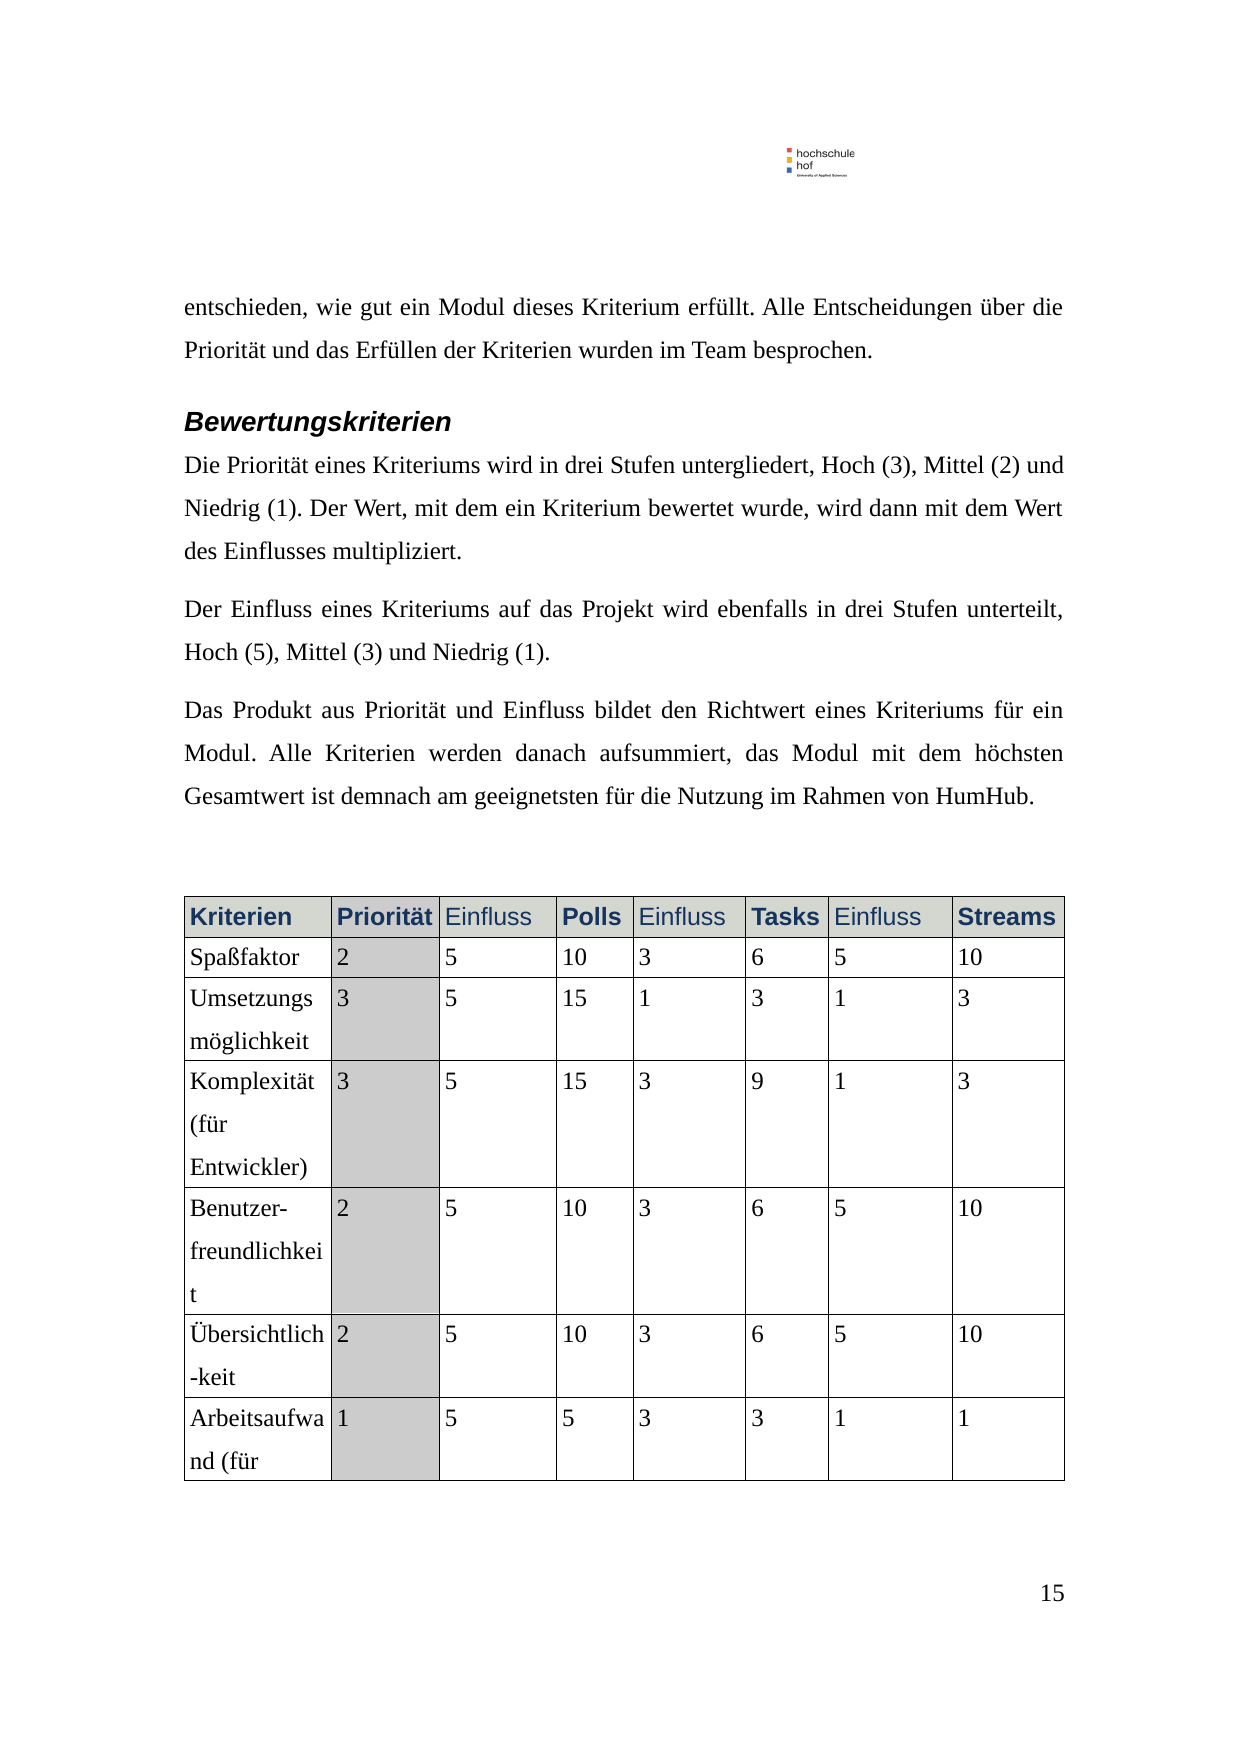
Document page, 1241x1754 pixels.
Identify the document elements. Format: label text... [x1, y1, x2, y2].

table_cell 1 [829, 1061, 952, 1187]
table_cell 3 [634, 1398, 745, 1480]
table_cell 1 [332, 1398, 439, 1480]
picture [786, 148, 855, 177]
table_cell 9 [746, 1061, 828, 1187]
table_cell 6 [746, 938, 828, 977]
table_header Polls [557, 897, 633, 937]
table_cell Umsetzungsmöglichkeit [185, 978, 331, 1060]
table_cell 5 [557, 1398, 633, 1480]
table_cell 10 [557, 1315, 633, 1397]
subtitle Bewertungskriterien [184, 406, 1064, 437]
table_header Einfluss [829, 897, 952, 937]
table_cell 5 [829, 1315, 952, 1397]
table_cell 3 [634, 1188, 745, 1313]
table_header Einfluss [634, 897, 745, 937]
table_header Einfluss [440, 897, 556, 937]
table_header Streams [953, 897, 1064, 937]
table_header Priorität [332, 897, 439, 937]
table_cell 3 [746, 978, 828, 1060]
text Die Priorität eines Kriteriums wird in drei Stufen untergliedert, Hoch (3), Mittel (2) und Niedrig (1). Der Wert, mit dem ein Kriterium bewertet wurde, wird dann mit dem Wert des Einflusses multipliziert. [184, 450, 1064, 565]
table_cell 5 [440, 1315, 556, 1397]
table_cell 3 [746, 1398, 828, 1480]
table_cell 2 [332, 1315, 439, 1397]
table_cell 3 [332, 978, 439, 1060]
table_cell Benutzer-freundlichkeit [185, 1188, 331, 1313]
table_cell 6 [746, 1315, 828, 1397]
table_cell 5 [440, 978, 556, 1060]
table_cell Komplexität (für Entwickler) [185, 1061, 331, 1187]
table_cell 1 [829, 1398, 952, 1480]
table_cell 3 [953, 1061, 1064, 1187]
table_cell Arbeitsaufwand (für [185, 1398, 331, 1480]
table_cell 10 [953, 938, 1064, 977]
table_header Kriterien [185, 897, 331, 937]
table_cell 2 [332, 1188, 439, 1313]
table_cell 5 [440, 1188, 556, 1313]
text Der Einfluss eines Kriteriums auf das Projekt wird ebenfalls in drei Stufen unterteilt, Hoch (5), Mittel (3) und Niedrig (1). [184, 594, 1064, 666]
table_cell 3 [634, 938, 745, 977]
table_cell Spaßfaktor [185, 938, 331, 977]
text entschieden, wie gut ein Modul dieses Kriterium erfüllt. Alle Entscheidungen über die Priorität und das Erfüllen der Kriterien wurden im Team besprochen. [184, 292, 1064, 364]
table_cell 10 [953, 1188, 1064, 1313]
table_cell 5 [829, 938, 952, 977]
table_cell Übersichtlich-keit [185, 1315, 331, 1397]
table_cell 3 [332, 1061, 439, 1187]
table_cell 10 [953, 1315, 1064, 1397]
table_cell 1 [829, 978, 952, 1060]
table_cell 2 [332, 938, 439, 977]
table_header Tasks [746, 897, 828, 937]
table_cell 6 [746, 1188, 828, 1313]
table_cell 10 [557, 1188, 633, 1313]
table_cell 5 [440, 1398, 556, 1480]
table_cell 5 [829, 1188, 952, 1313]
table_cell 1 [953, 1398, 1064, 1480]
table_cell 5 [440, 938, 556, 977]
table_cell 10 [557, 938, 633, 977]
text Das Produkt aus Priorität und Einfluss bildet den Richtwert eines Kriteriums für ein Modul. Alle Kriterien werden danach aufsummiert, das Modul mit dem höchsten Gesamtwert ist demnach am geeignetsten für die Nutzung im Rahmen von HumHub. [184, 695, 1064, 810]
table_cell 3 [634, 1061, 745, 1187]
table_cell 15 [557, 978, 633, 1060]
table_cell 3 [634, 1315, 745, 1397]
table_cell 15 [557, 1061, 633, 1187]
table_cell 5 [440, 1061, 556, 1187]
table_cell 3 [953, 978, 1064, 1060]
table_cell 1 [634, 978, 745, 1060]
